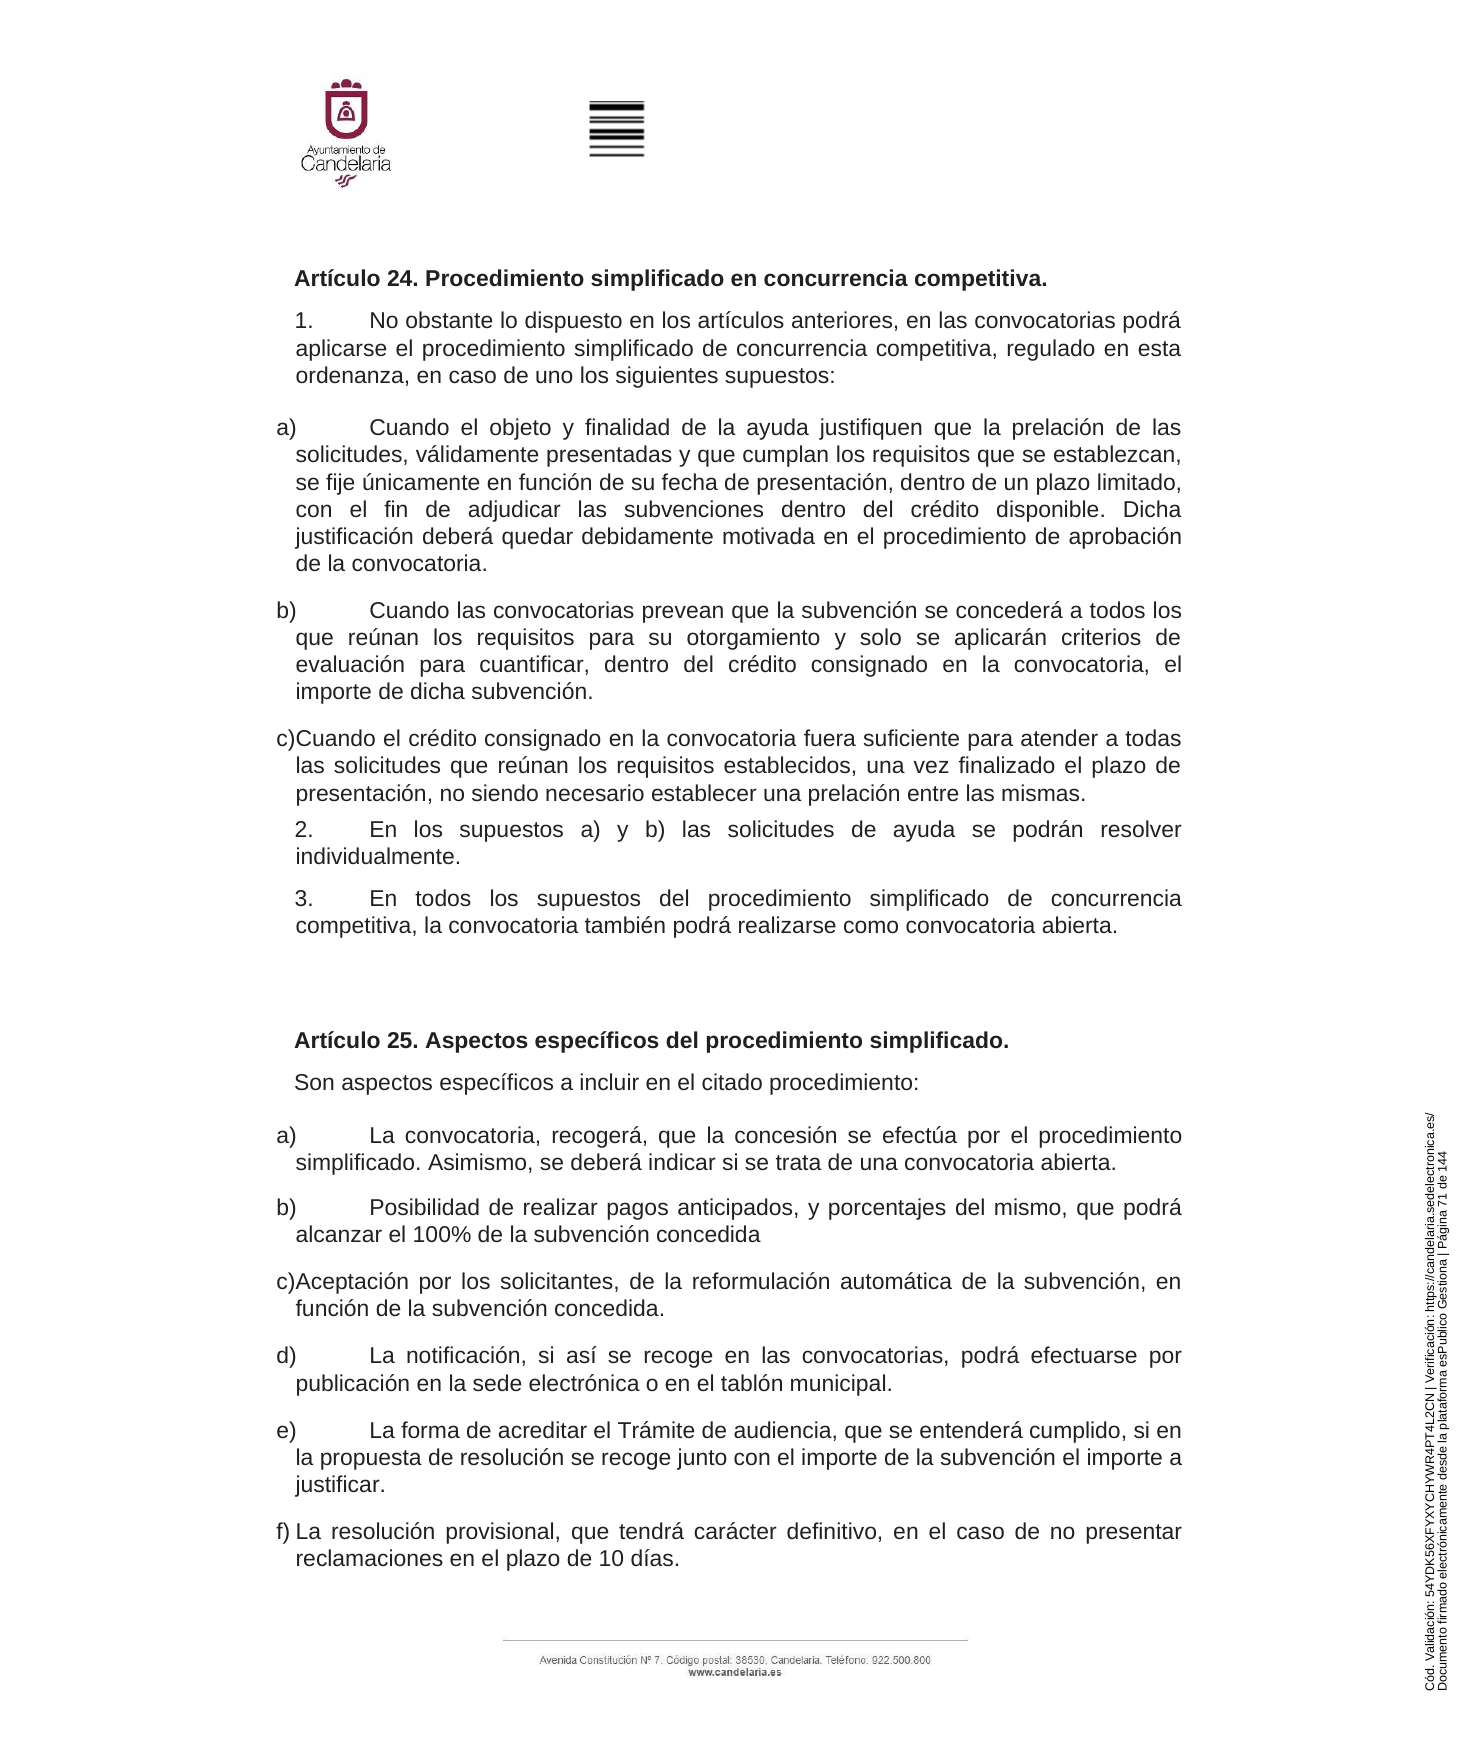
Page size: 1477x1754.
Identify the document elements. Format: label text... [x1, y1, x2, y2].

list Cuando las convocatorias prevean que la subvención se concederá a todos los que reúnan los requisitos para su otorgamiento y solo se aplicarán criterios de evaluación para cuantificar, dentro del crédito consignado en la convocatoria, el importe de dicha subvención. [276, 597, 1182, 704]
list Cuando el crédito consignado en la convocatoria fuera suficiente para atender a todas las solicitudes que reúnan los requisitos establecidos, una vez finalizado el plazo de presentación, no siendo necesario establecer una prelación entre las mismas. [276, 725, 1182, 806]
list En todos los supuestos del procedimiento simplificado de concurrencia competitiva, la convocatoria también podrá realizarse como convocatoria abierta. [294, 885, 1182, 939]
list La convocatoria, recogerá, que la concesión se efectúa por el procedimiento simplificado. Asimismo, se deberá indicar si se trata de una convocatoria abierta. [276, 1122, 1182, 1175]
text Son aspectos específicos a incluir en el citado procedimiento: [294, 1069, 1182, 1096]
list Cuando el objeto y finalidad de la ayuda justifiquen que la prelación de las solicitudes, válidamente presentadas y que cumplan los requisitos que se establezcan, se fije únicamente en función de su fecha de presentación, dentro de un plazo limitado, con el fin de adjudicar las subvenciones dentro del crédito disponible. Dicha justificación deberá quedar debidamente motivada en el procedimiento de aprobación de la convocatoria. [276, 414, 1182, 576]
list La forma de acreditar el Trámite de audiencia, que se entenderá cumplido, si en la propuesta de resolución se recoge junto con el importe de la subvención el importe a justificar. [276, 1417, 1182, 1497]
text Artículo 24. Procedimiento simplificado en concurrencia competitiva. [294, 265, 1183, 292]
list En los supuestos a) y b) las solicitudes de ayuda se podrán resolver individualmente. [294, 816, 1182, 869]
list No obstante lo dispuesto en los artículos anteriores, en las convocatorias podrá aplicarse el procedimiento simplificado de concurrencia competitiva, regulado en esta ordenanza, en caso de uno los siguientes supuestos: [294, 307, 1182, 388]
list La notificación, si así se recoge en las convocatorias, podrá efectuarse por publicación en la sede electrónica o en el tablón municipal. [276, 1342, 1182, 1396]
list Posibilidad de realizar pagos anticipados, y porcentajes del mismo, que podrá alcanzar el 100% de la subvención concedida [276, 1194, 1182, 1247]
list Aceptación por los solicitantes, de la reformulación automática de la subvención, en función de la subvención concedida. [276, 1268, 1182, 1322]
list La resolución provisional, que tendrá carácter definitivo, en el caso de no presentar reclamaciones en el plazo de 10 días. [276, 1518, 1182, 1571]
text Artículo 25. Aspectos específicos del procedimiento simplificado. [294, 1027, 1183, 1053]
